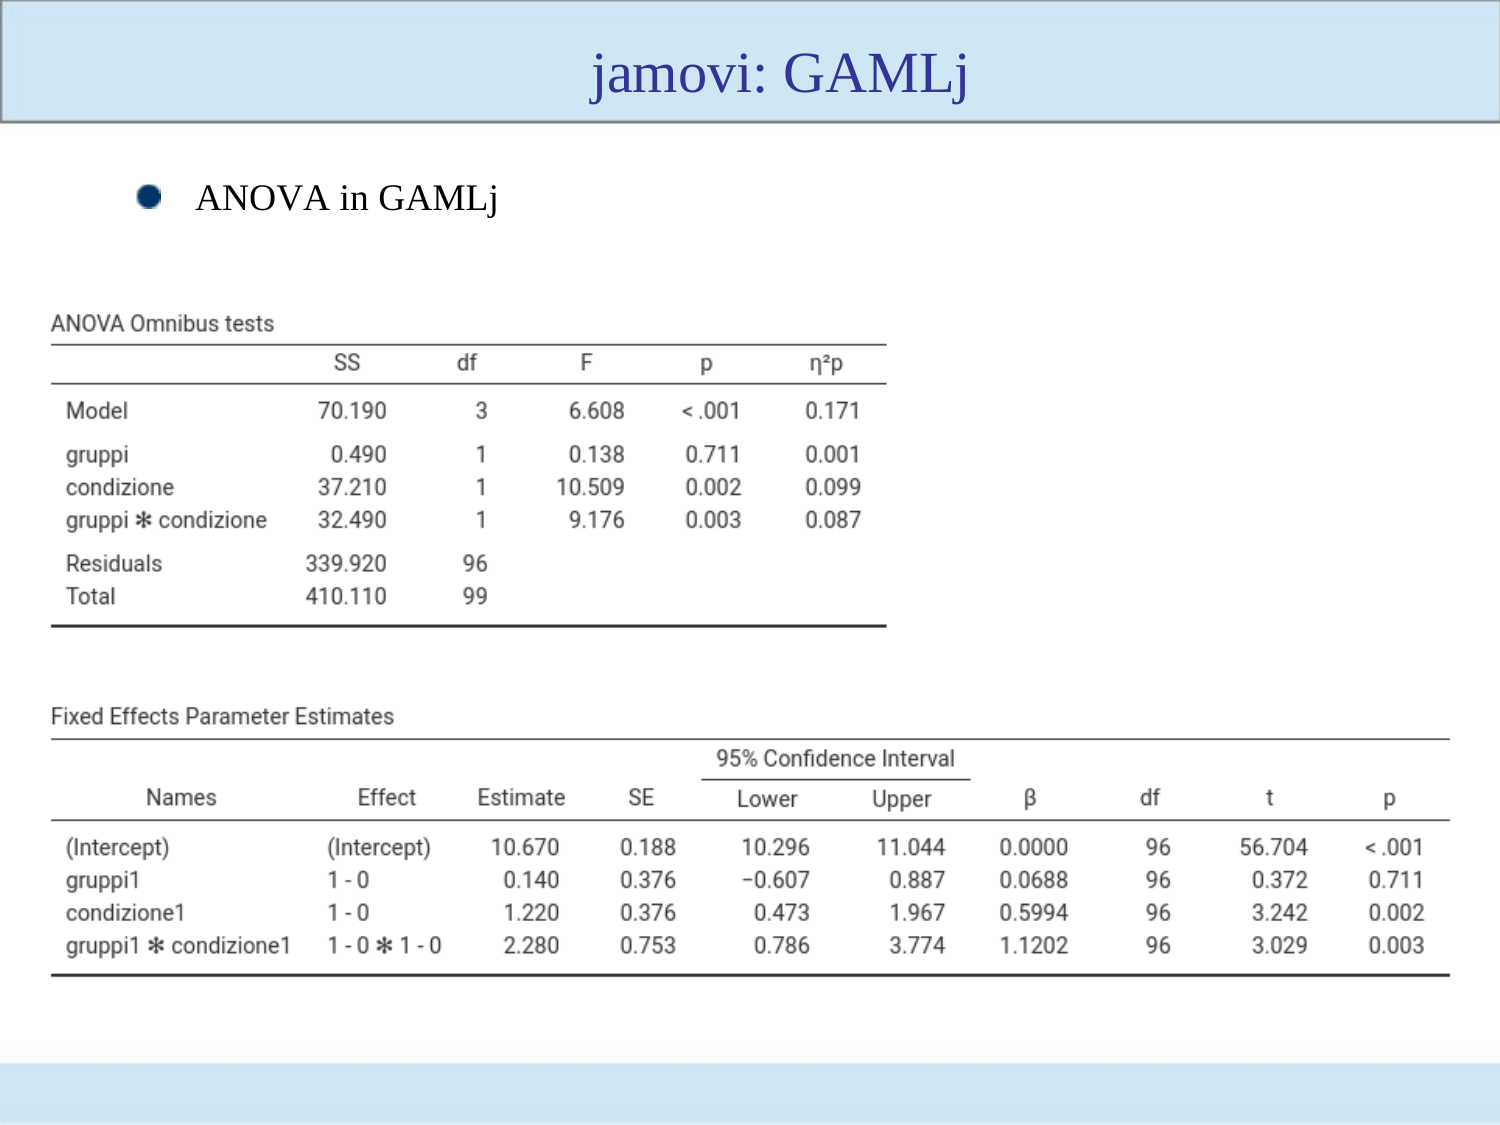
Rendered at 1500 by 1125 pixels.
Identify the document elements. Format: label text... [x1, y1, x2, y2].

text_box Risultati [0, 0, 904, 56]
text_box ANOVA in GAMLj [119, 165, 1426, 225]
title jamovi: GAMLj [249, 21, 1313, 117]
picture [0, 0, 1500, 1125]
